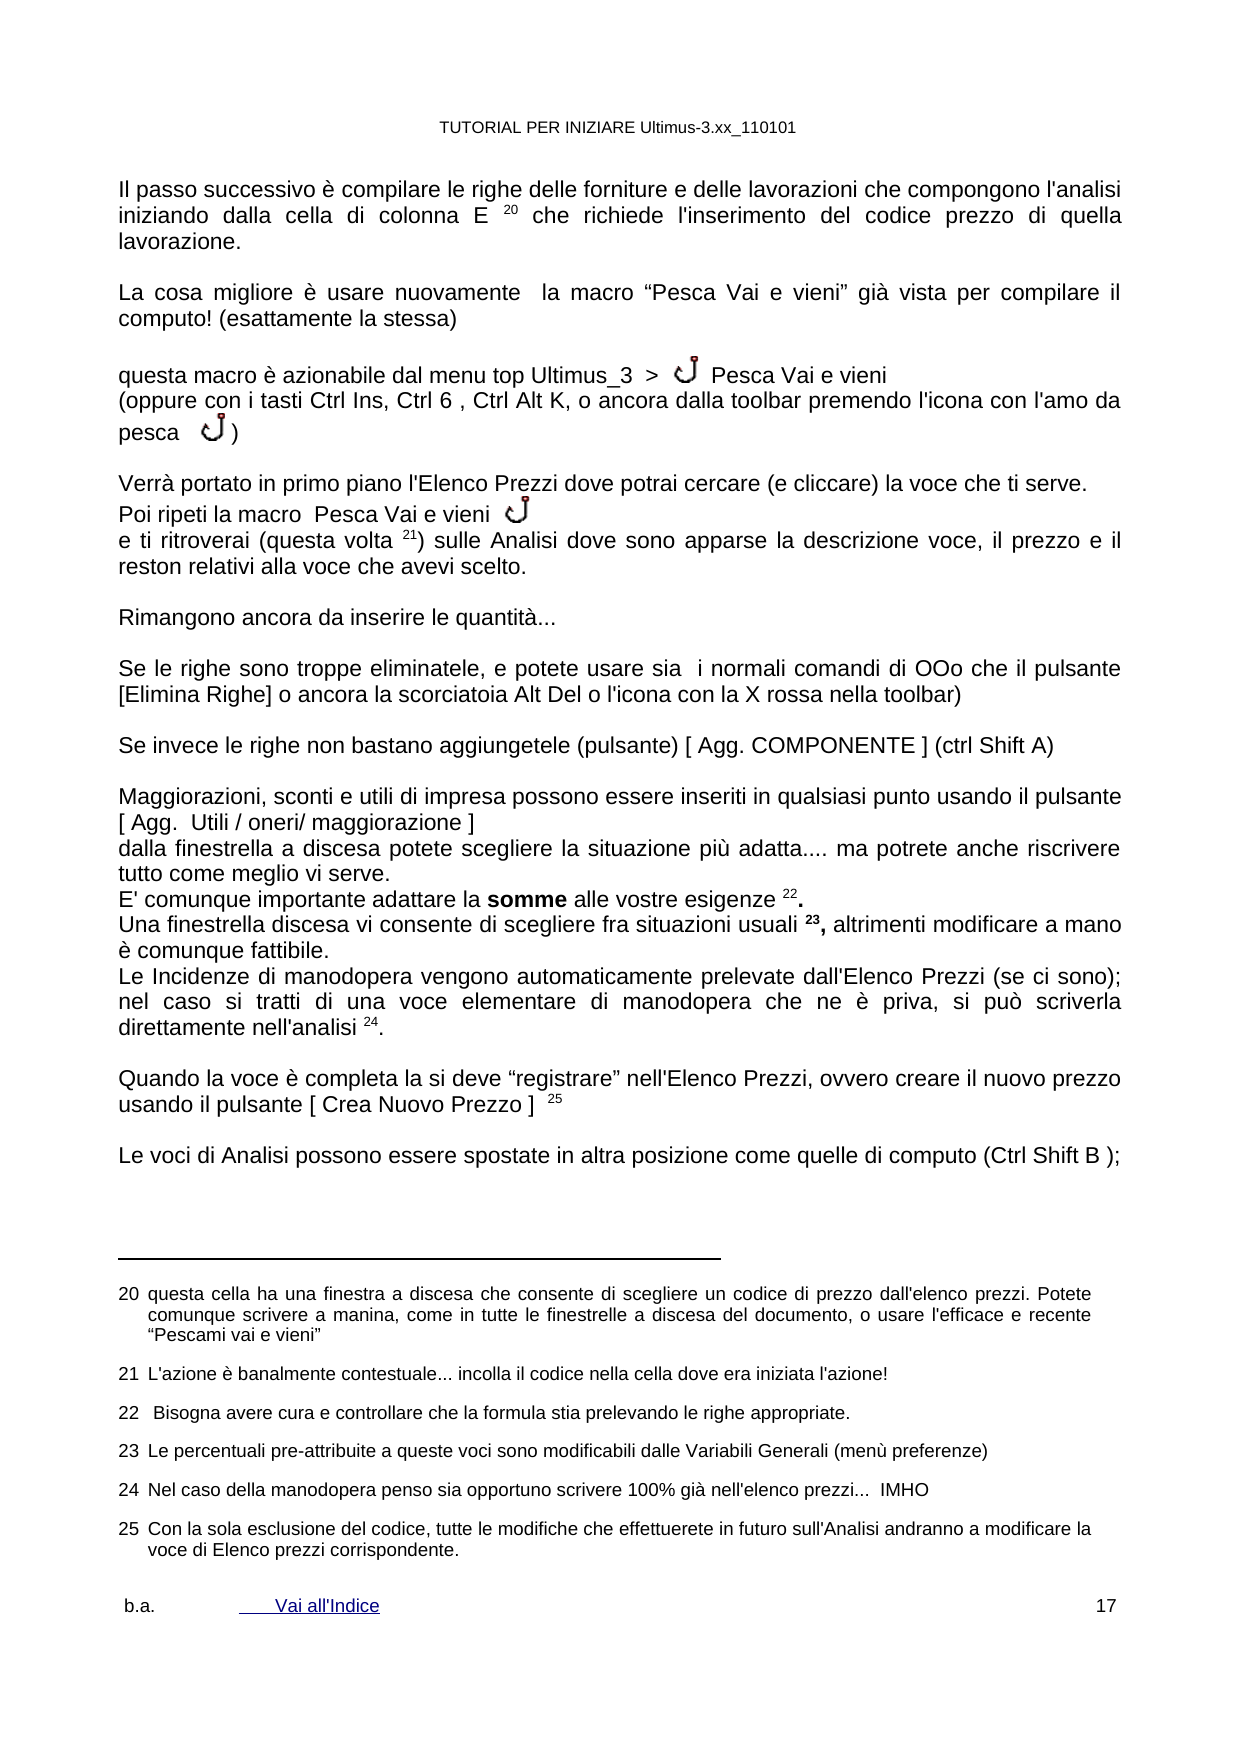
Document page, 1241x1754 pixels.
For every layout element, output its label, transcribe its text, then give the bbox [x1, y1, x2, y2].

text (oppure con i tasti Ctrl Ins, Ctrl 6 , Ctrl Alt K, o ancora dalla toolbar premendo l'icona con l'amo da pesca ) [118, 388, 1122, 445]
text Poi ripeti la macro Pesca Vai e vieni [118, 496, 1122, 528]
text Se le righe sono troppe eliminatele, e potete usare sia i normali comandi di OOo che il pulsante [Elimina Righe] o ancora la scorciatoia Alt Del o l'icona con la X rossa nella toolbar) [118, 656, 1122, 707]
picture [671, 356, 699, 383]
text Una finestrella discesa vi consente di scegliere fra situazioni usuali , altrimenti modificare a mano è comunque fattibile. [118, 912, 1122, 963]
text Con la sola esclusione del codice, tutte le modifiche che effettuerete in futuro sull'Analisi andranno a modificare la voce di Elenco prezzi corrispondente. [118, 1518, 1093, 1560]
picture [502, 496, 530, 523]
text Maggiorazioni, sconti e utili di impresa possono essere inseriti in qualsiasi punto usando il pulsante [ Agg. Utili / oneri/ maggiorazione ] [118, 784, 1122, 835]
text Rimangono ancora da inserire le quantità... [118, 604, 1122, 630]
text Bisogna avere cura e controllare che la formula stia prelevando le righe appropriate. [118, 1402, 1093, 1423]
text Le Incidenze di manodopera vengono automaticamente prelevate dall'Elenco Prezzi (se ci sono); nel caso si tratti di una voce elementare di manodopera che ne è priva, si può scriverla direttamente nell'analisi . [118, 963, 1122, 1040]
text L'azione è banalmente contestuale... incolla il codice nella cella dove era iniziata l'azione! [118, 1363, 1093, 1384]
text La cosa migliore è usare nuovamente la macro “Pesca Vai e vieni” già vista per compilare il computo! (esattamente la stessa) [118, 279, 1122, 331]
text Verrà portato in primo piano l'Elenco Prezzi dove potrai cercare (e cliccare) la voce che ti serve. [118, 471, 1122, 496]
text dalla finestrella a discesa potete scegliere la situazione più adatta.... ma potrete anche riscrivere tutto come meglio vi serve. [118, 835, 1122, 886]
picture [198, 413, 225, 441]
text Le voci di Analisi possono essere spostate in altra posizione come quelle di computo (Ctrl Shift B ); [118, 1143, 1122, 1168]
text Le percentuali pre-attribuite a queste voci sono modificabili dalle Variabili Generali (menù preferenze) [118, 1441, 1093, 1462]
text questa cella ha una finestra a discesa che consente di scegliere un codice di prezzo dall'elenco prezzi. Potete comunque scrivere a manina, come in tutte le finestrelle a discesa del documento, o usare l'efficace e recente “Pescami vai e vieni” [118, 1283, 1093, 1346]
text e ti ritroverai (questa volta ) sulle Analisi dove sono apparse la descrizione voce, il prezzo e il reston relativi alla voce che avevi scelto. [118, 528, 1122, 579]
text Il passo successivo è compilare le righe delle forniture e delle lavorazioni che compongono l'analisi iniziando dalla cella di colonna E che richiede l'inserimento del codice prezzo di quella lavorazione. [118, 177, 1122, 254]
text questa macro è azionabile dal menu top Ultimus_3 > Pesca Vai e vieni [118, 356, 1122, 388]
text Se invece le righe non bastano aggiungetele (pulsante) [ Agg. COMPONENTE ] (ctrl Shift A) [118, 733, 1122, 758]
text E' comunque importante adattare la somme alle vostre esigenze . [118, 886, 1122, 912]
text Quando la voce è completa la si deve “registrare” nell'Elenco Prezzi, ovvero creare il nuovo prezzo usando il pulsante [ Crea Nuovo Prezzo ] [118, 1066, 1122, 1117]
text Nel caso della manodopera penso sia opportuno scrivere 100% già nell'elenco prezzi... IMHO [118, 1479, 1093, 1500]
